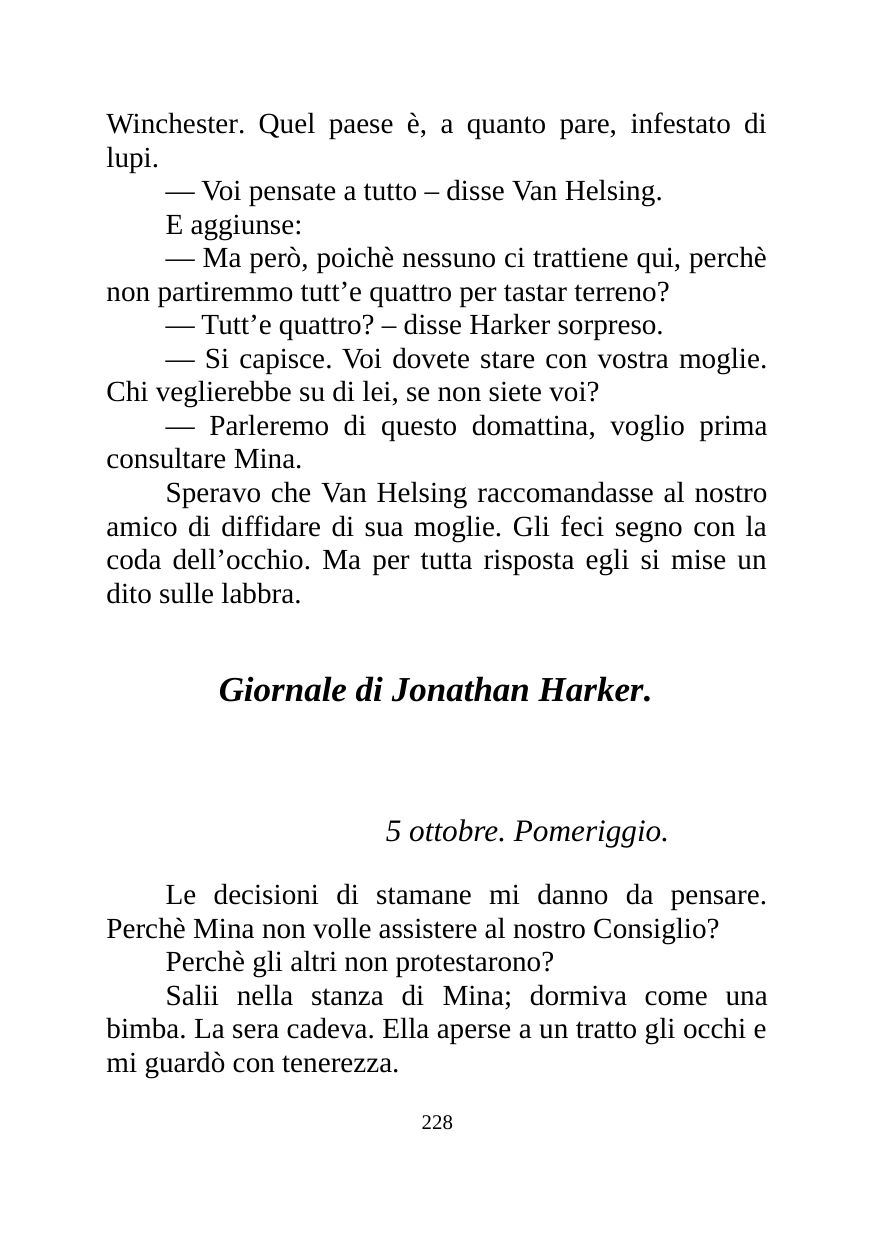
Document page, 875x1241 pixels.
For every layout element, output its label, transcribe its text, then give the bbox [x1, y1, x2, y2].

text Le decisioni di stamane mi danno da pensare. Perchè Mina non volle assistere al nostro Consiglio? [106, 877, 768, 944]
text — Parleremo di questo domattina, voglio prima consultare Mina. [106, 408, 768, 475]
text — Si capisce. Voi dovete stare con vostra moglie. Chi veglierebbe su di lei, se non siete voi? [106, 341, 768, 408]
text Perchè gli altri non protestarono? [106, 944, 768, 978]
text Salii nella stanza di Mina; dormiva come una bimba. La sera cadeva. Ella aperse a un tratto gli occhi e mi guardò con tenerezza. [106, 978, 768, 1079]
text — Ma però, poichè nessuno ci trattiene qui, perchè non partiremmo tutt’e quattro per tastar terreno? [106, 240, 768, 307]
text E aggiunse: [106, 207, 768, 240]
subtitle Giornale di Jonathan Harker. [106, 668, 768, 709]
text — Tutt’e quattro? – disse Harker sorpreso. [106, 307, 768, 341]
text Speravo che Van Helsing raccomandasse al nostro amico di diffidare di sua moglie. Gli feci segno con la coda dell’occhio. Ma per tutta risposta egli si mise un dito sulle labbra. [106, 475, 768, 609]
text Winchester. Quel paese è, a quanto pare, infestato di lupi. [106, 106, 768, 173]
text 5 ottobre. Pomeriggio. [106, 756, 768, 848]
text — Voi pensate a tutto – disse Van Helsing. [106, 173, 768, 207]
